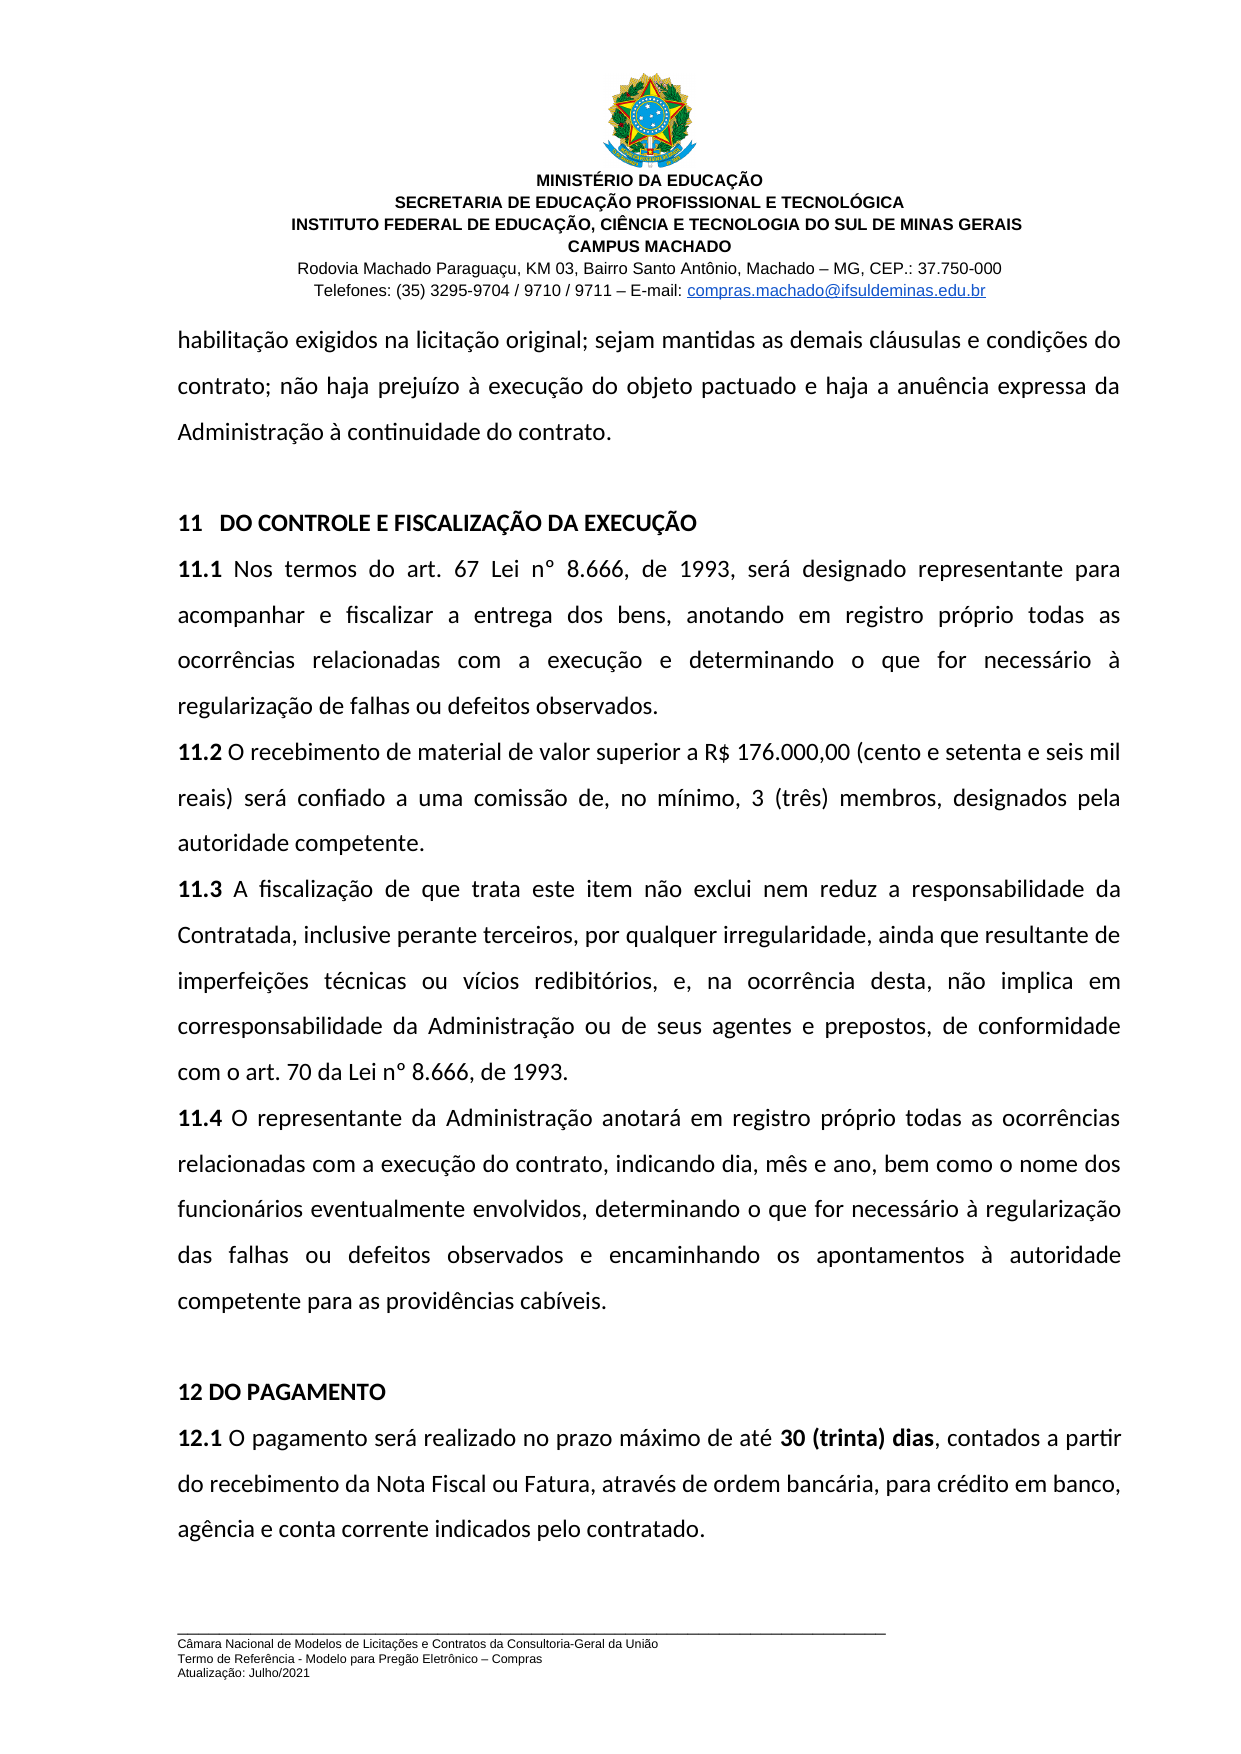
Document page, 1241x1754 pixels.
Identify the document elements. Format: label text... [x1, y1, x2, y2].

text 11.2 O recebimento de material de valor superior a R$ 176.000,00 (cento e setenta e seis mil reais) será confiado a uma comissão de, no mínimo, 3 (três) membros, designados pela autoridade competente. [177, 736, 1122, 858]
picture [669, 149, 680, 155]
text 12.1 O pagamento será realizado no prazo máximo de até 30 (trinta) dias, contados a partir do recebimento da Nota Fiscal ou Fatura, através de ordem bancária, para crédito em banco, agência e conta corrente indicados pelo contratado. [177, 1422, 1122, 1544]
picture [643, 163, 658, 168]
text 11 DO CONTROLE E FISCALIZAÇÃO DA EXECUÇÃO [177, 507, 1122, 538]
text 11.4 O representante da Administração anotará em registro próprio todas as ocorrências relacionadas com a execução do contrato, indicando dia, mês e ano, bem como o nome dos funcionários eventualmente envolvidos, determinando o que for necessário à regularização das falhas ou defeitos observados e encaminhando os apontamentos à autoridade competente para as providências cabíveis. [177, 1102, 1122, 1315]
text 11.3 A fiscalização de que trata este item não exclui nem reduz a responsabilidade da Contratada, inclusive perante terceiros, por qualquer irregularidade, ainda que resultante de imperfeições técnicas ou vícios redibitórios, e, na ocorrência desta, não implica em corresponsabilidade da Administração ou de seus agentes e prepostos, de conformidade com o art. 70 da Lei nº 8.666, de 1993. [177, 873, 1122, 1087]
text 11.1 Nos termos do art. 67 Lei nº 8.666, de 1993, será designado representante para acompanhar e fiscalizar a entrega dos bens, anotando em registro próprio todas as ocorrências relacionadas com a execução e determinando o que for necessário à regularização de falhas ou defeitos observados. [177, 553, 1122, 721]
picture [603, 73, 697, 168]
text 12 DO PAGAMENTO [177, 1376, 1122, 1407]
text habilitação exigidos na licitação original; sejam mantidas as demais cláusulas e condições do contrato; não haja prejuízo à execução do objeto pactuado e haja a anuência expressa da Administração à continuidade do contrato. [177, 324, 1122, 447]
